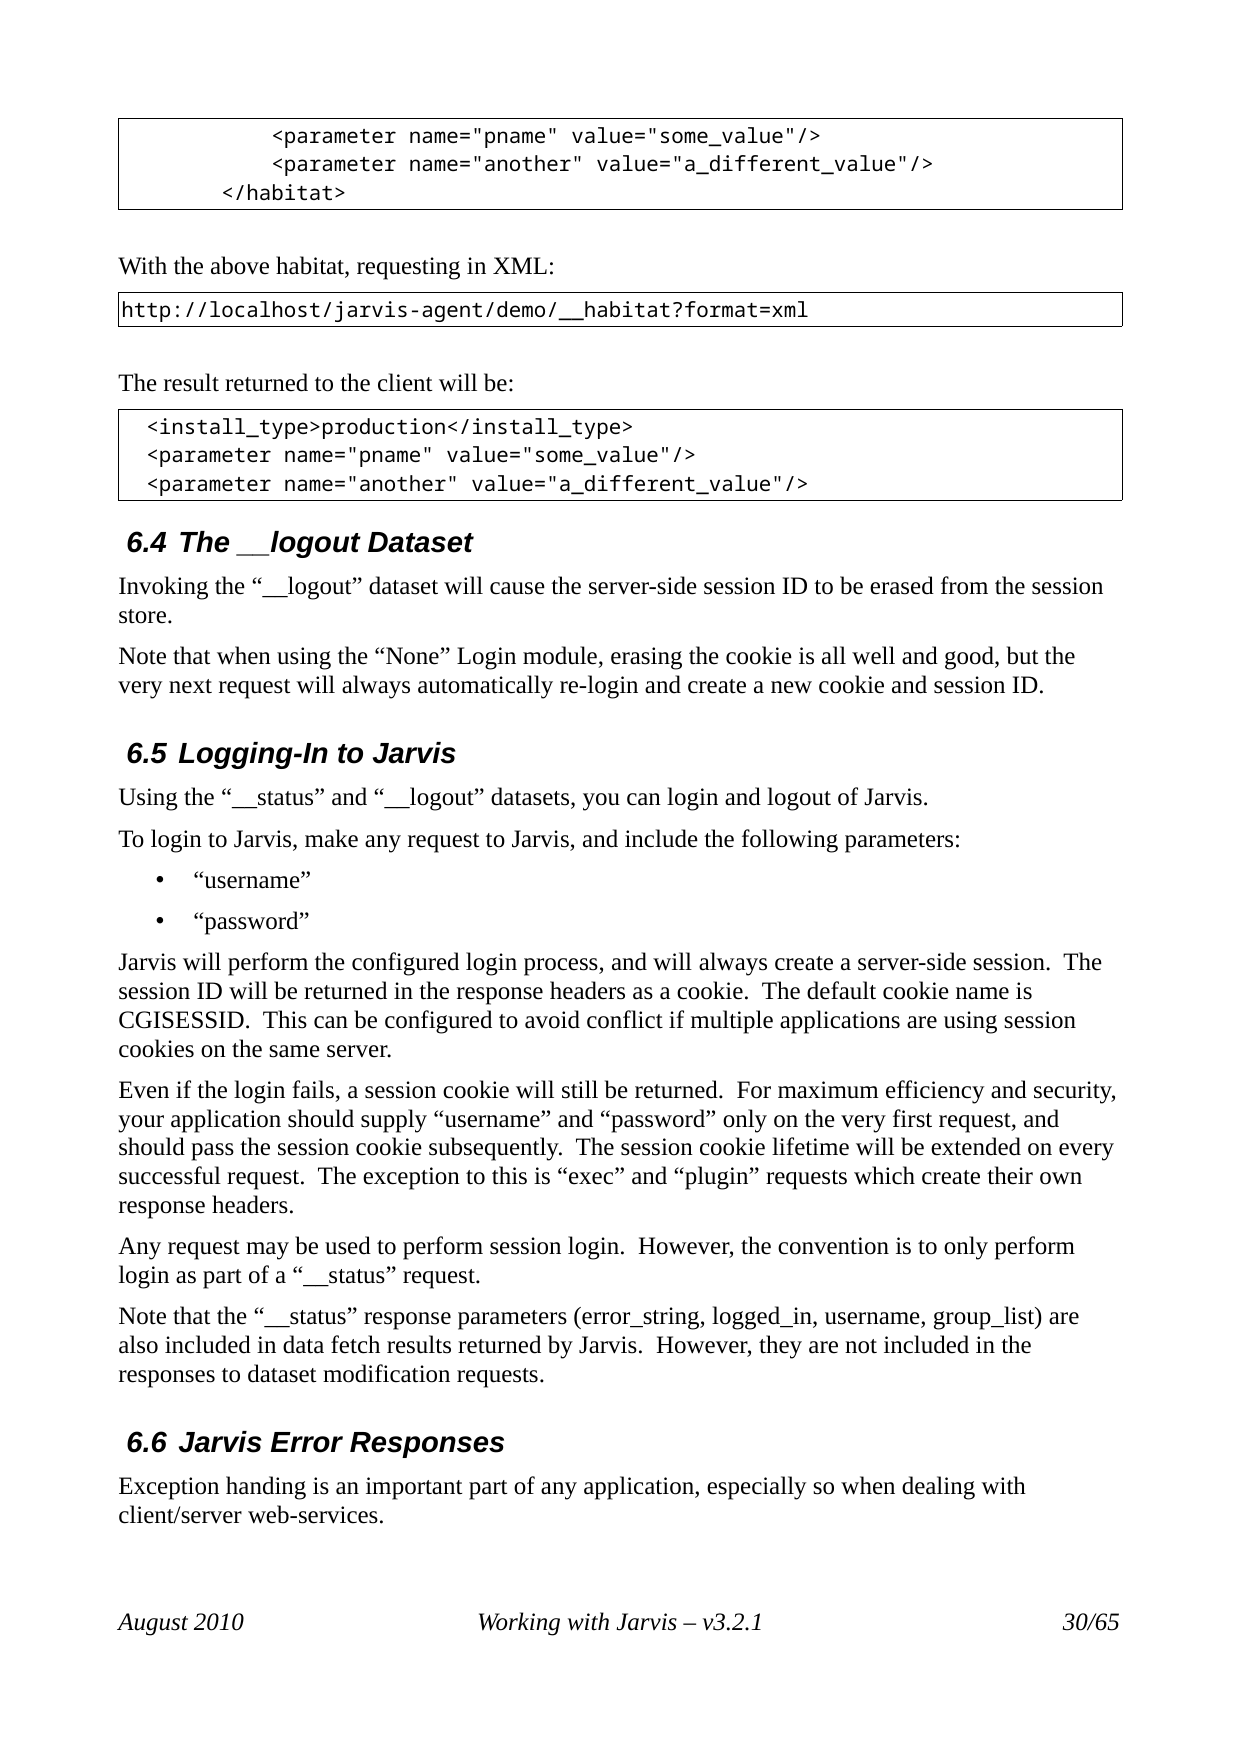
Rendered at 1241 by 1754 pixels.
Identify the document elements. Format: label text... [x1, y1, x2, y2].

subtitle Logging-In to Jarvis [118, 736, 1122, 770]
text http://localhost/jarvis-agent/demo/__habitat?format=xml [119, 293, 1122, 326]
text </habitat> [119, 175, 1122, 209]
list “password” [156, 906, 1122, 935]
text <parameter name="pname" value="some_value"/> [119, 119, 1122, 147]
text Any request may be used to perform session login. However, the convention is to only perform login as part of a “__status” request. [118, 1231, 1122, 1289]
text The result returned to the client will be: [118, 368, 1122, 396]
text <parameter name="another" value="a_different_value"/> [119, 466, 1122, 500]
text Note that when using the “None” Login module, erasing the cookie is all well and good, but the very next request will always automatically re-login and create a new cookie and session ID. [118, 641, 1122, 699]
list “username” [156, 865, 1122, 894]
text Exception handing is an important part of any application, especially so when dealing with client/server web-services. [118, 1471, 1122, 1528]
text Jarvis will perform the configured login process, and will always create a server-side session. The session ID will be returned in the response headers as a cookie. The default cookie name is CGISESSID. This can be configured to avoid conflict if multiple applications are using session cookies on the same server. [118, 947, 1122, 1062]
text Using the “__status” and “__logout” datasets, you can login and logout of Jarvis. [118, 782, 1122, 811]
text Note that the “__status” response parameters (error_string, logged_in, username, group_list) are also included in data fetch results returned by Jarvis. However, they are not included in the responses to dataset modification requests. [118, 1301, 1122, 1387]
text <parameter name="pname" value="some_value"/> [119, 437, 1122, 466]
text To login to Jarvis, make any request to Jarvis, and include the following parameters: [118, 824, 1122, 852]
text Even if the login fails, a session cookie will still be returned. For maximum efficiency and security, your application should supply “username” and “password” only on the very first request, and should pass the session cookie subsequently. The session cookie lifetime will be extended on every successful request. The exception to this is “exec” and “plugin” requests which create their own response headers. [118, 1075, 1122, 1219]
text <install_type>production</install_type> [119, 410, 1122, 437]
subtitle Jarvis Error Responses [118, 1425, 1122, 1458]
text With the above habitat, requesting in XML: [118, 251, 1122, 279]
subtitle The __logout Dataset [118, 525, 1122, 559]
text <parameter name="another" value="a_different_value"/> [119, 147, 1122, 175]
text Invoking the “__logout” dataset will cause the server-side session ID to be erased from the session store. [118, 571, 1122, 629]
